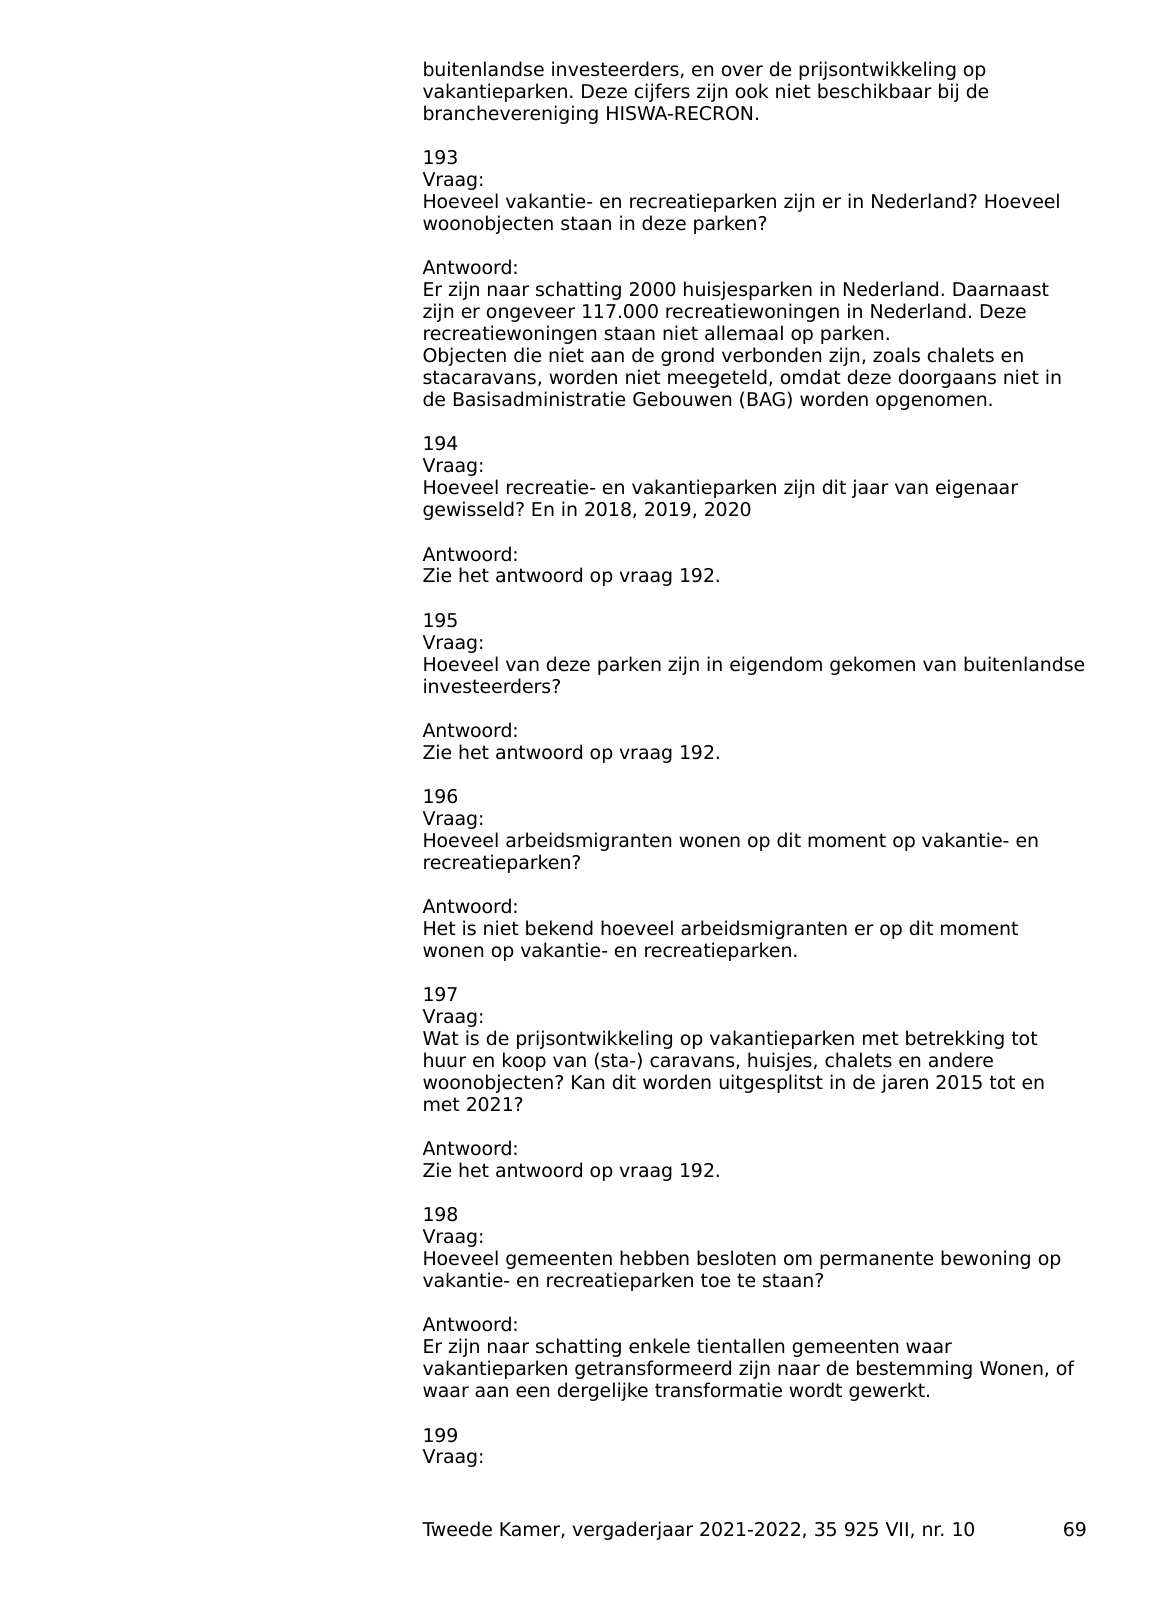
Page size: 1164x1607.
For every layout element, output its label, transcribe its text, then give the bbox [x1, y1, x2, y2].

text Antwoord: [422, 896, 1087, 918]
text Hoeveel recreatie- en vakantieparken zijn dit jaar van eigenaar gewisseld? En in 2018, 2019, 2020 [422, 477, 1087, 521]
text Vraag: [422, 1446, 1087, 1468]
text Antwoord: [422, 720, 1087, 742]
text Objecten die niet aan de grond verbonden zijn, zoals chalets en stacaravans, worden niet meegeteld, omdat deze doorgaans niet in de Basisadministratie Gebouwen (BAG) worden opgenomen. [422, 345, 1087, 411]
text Wat is de prijsontwikkeling op vakantieparken met betrekking tot huur en koop van (sta-) caravans, huisjes, chalets en andere woonobjecten? Kan dit worden uitgesplitst in de jaren 2015 tot en met 2021? [422, 1028, 1087, 1116]
text Het is niet bekend hoeveel arbeidsmigranten er op dit moment wonen op vakantie- en recreatieparken. [422, 918, 1087, 962]
text Zie het antwoord op vraag 192. [422, 1160, 1087, 1182]
text Zie het antwoord op vraag 192. [422, 742, 1087, 764]
text Antwoord: [422, 1138, 1087, 1160]
text 195 [422, 609, 1087, 632]
text Vraag: [422, 1226, 1087, 1248]
text 197 [422, 984, 1087, 1006]
text Vraag: [422, 808, 1087, 830]
text buitenlandse investeerders, en over de prijsontwikkeling op vakantieparken. Deze cijfers zijn ook niet beschikbaar bij de branchevereniging HISWA-RECRON. [422, 59, 1087, 125]
text Vraag: [422, 1006, 1087, 1028]
text 196 [422, 786, 1087, 808]
text Antwoord: [422, 1314, 1087, 1336]
text Hoeveel van deze parken zijn in eigendom gekomen van buitenlandse investeerders? [422, 653, 1087, 697]
text 193 [422, 147, 1087, 169]
text Vraag: [422, 169, 1087, 191]
text 194 [422, 433, 1087, 455]
text 198 [422, 1204, 1087, 1226]
text Hoeveel vakantie- en recreatieparken zijn er in Nederland? Hoeveel woonobjecten staan in deze parken? [422, 191, 1087, 235]
text Hoeveel arbeidsmigranten wonen op dit moment op vakantie- en recreatieparken? [422, 830, 1087, 874]
text Vraag: [422, 632, 1087, 653]
text Antwoord: [422, 543, 1087, 565]
text Vraag: [422, 455, 1087, 477]
text Er zijn naar schatting 2000 huisjesparken in Nederland. Daarnaast zijn er ongeveer 117.000 recreatiewoningen in Nederland. Deze recreatiewoningen staan niet allemaal op parken. [422, 279, 1087, 345]
text 199 [422, 1424, 1087, 1446]
text Er zijn naar schatting enkele tientallen gemeenten waar vakantieparken getransformeerd zijn naar de bestemming Wonen, of waar aan een dergelijke transformatie wordt gewerkt. [422, 1336, 1087, 1402]
text Zie het antwoord op vraag 192. [422, 565, 1087, 587]
text Antwoord: [422, 257, 1087, 279]
text Hoeveel gemeenten hebben besloten om permanente bewoning op vakantie- en recreatieparken toe te staan? [422, 1248, 1087, 1292]
